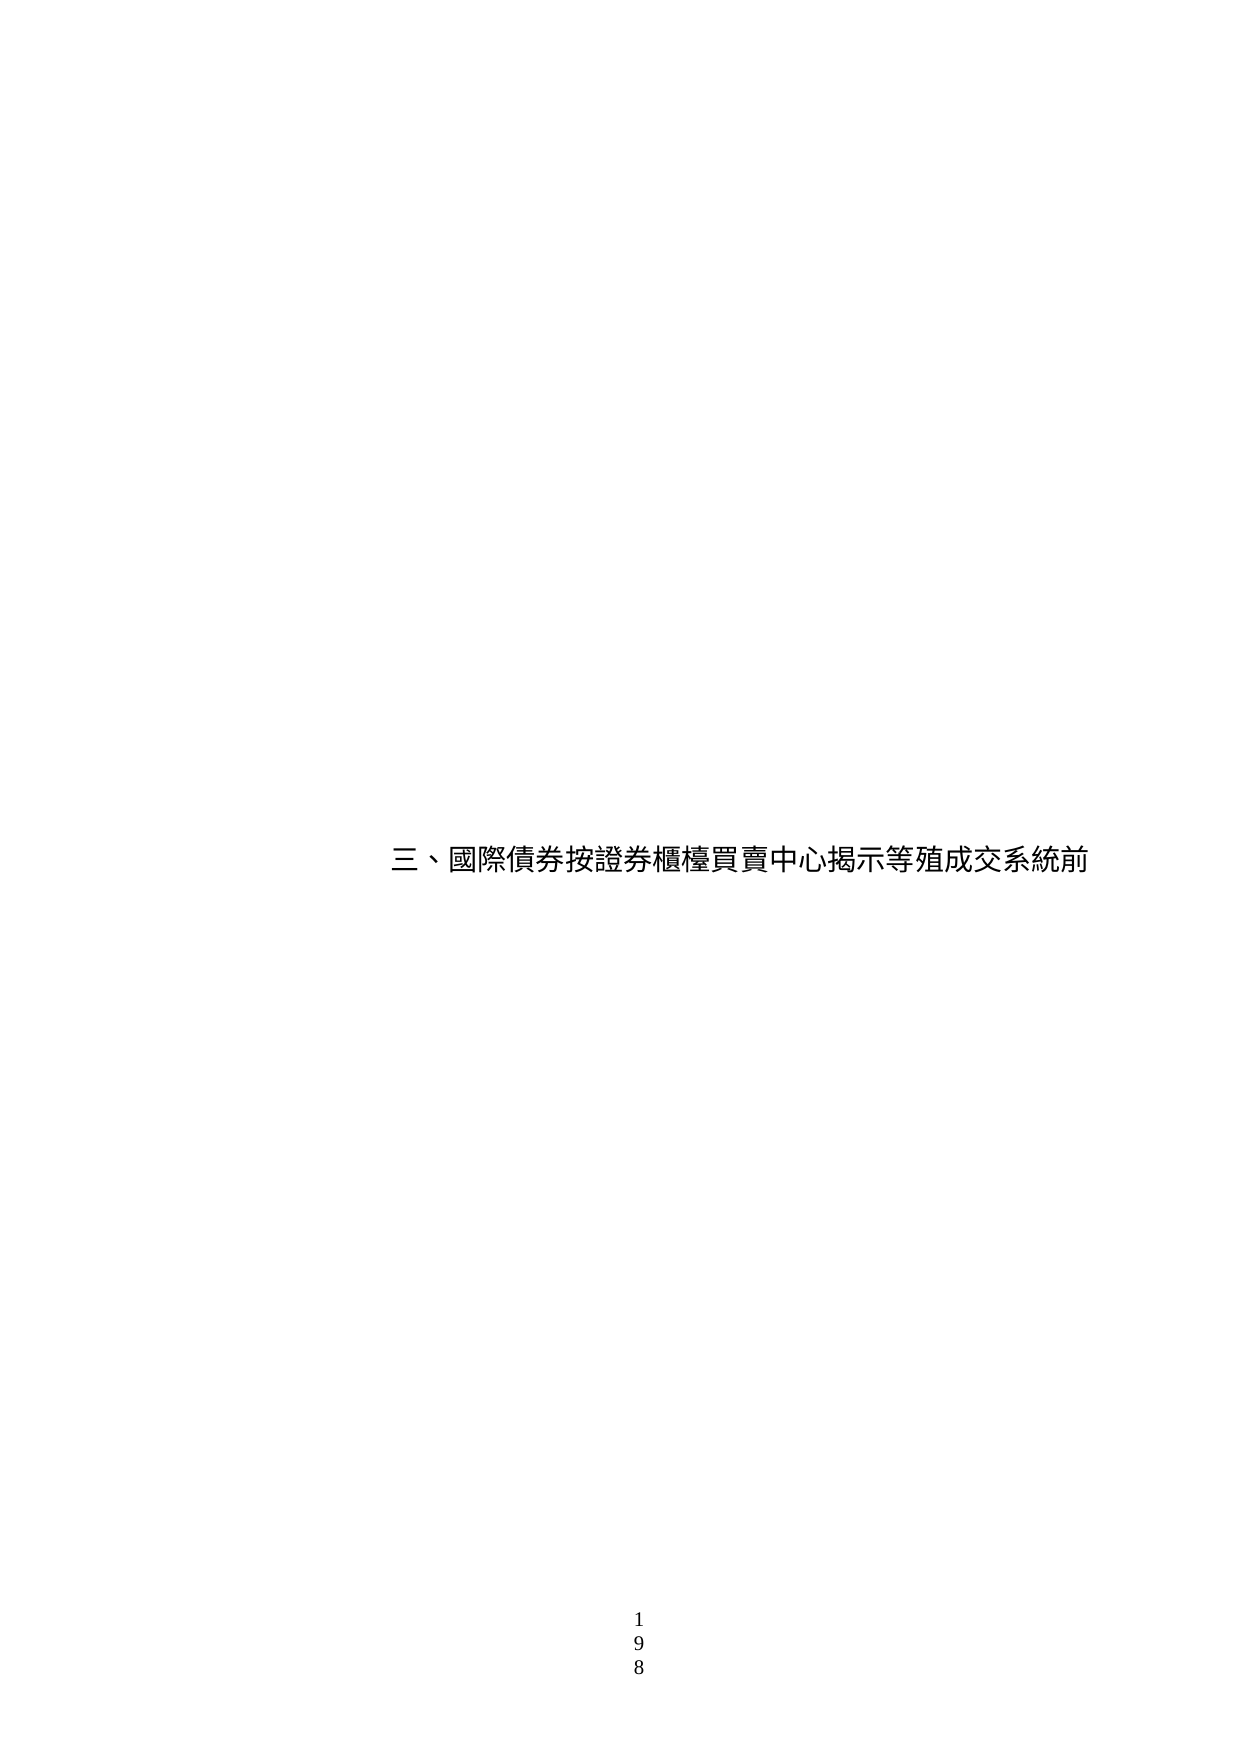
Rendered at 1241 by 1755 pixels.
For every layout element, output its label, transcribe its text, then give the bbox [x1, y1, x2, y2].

text 三、國際債券按證券櫃檯買賣中心揭示等殖成交系統前 [390, 816, 1093, 879]
